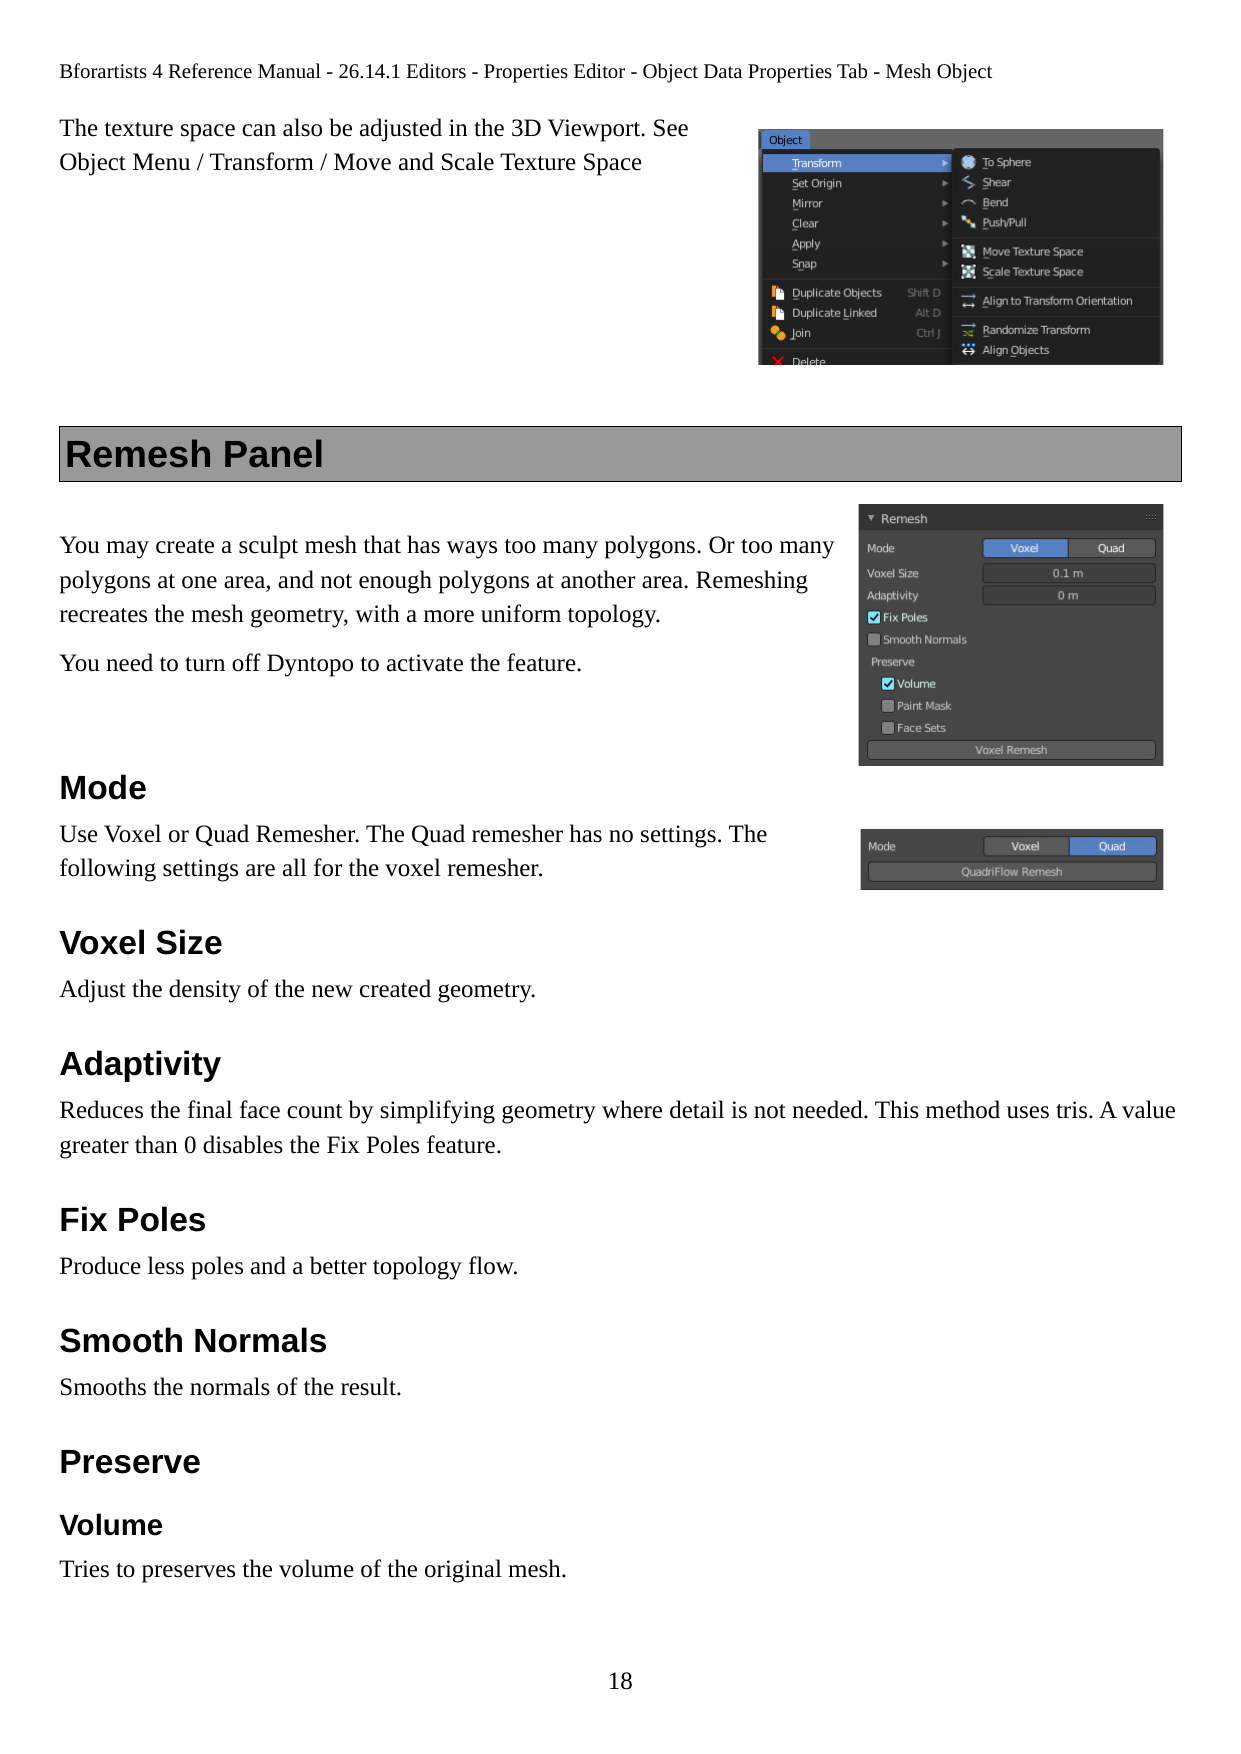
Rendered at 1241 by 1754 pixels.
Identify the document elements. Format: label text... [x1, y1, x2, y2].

table_header Remesh Panel [60, 427, 1181, 481]
text You need to turn off Dyntopo to activate the feature. [59, 648, 858, 677]
text Use Voxel or Quad Remesher. The Quad remesher has no settings. The following settings are all for the voxel remesher. [59, 819, 1181, 882]
subtitle Fix Poles [59, 1199, 1181, 1238]
picture [858, 504, 1164, 766]
subtitle Mode [59, 767, 1181, 806]
picture [758, 129, 1164, 365]
subtitle Volume [59, 1507, 1181, 1541]
text Reduces the final face count by simplifying geometry where detail is not needed. This method uses tris. A value greater than 0 disables the Fix Poles feature. [59, 1095, 1181, 1158]
picture [860, 829, 1164, 890]
text Adjust the density of the new created geometry. [59, 974, 1181, 1003]
subtitle Voxel Size [59, 923, 1181, 962]
text The texture space can also be adjusted in the 3D Viewport. See Object Menu / Transform / Move and Scale Texture Space [59, 113, 1181, 176]
subtitle Smooth Normals [59, 1321, 1181, 1359]
subtitle Adaptivity [59, 1044, 1181, 1083]
subtitle Preserve [59, 1442, 1181, 1480]
text Produce less poles and a better topology flow. [59, 1251, 1181, 1279]
text You may create a sculpt mesh that has ways too many polygons. Or too many polygons at one area, and not enough polygons at another area. Remeshing recreates the mesh geometry, with a more uniform topology. [59, 531, 858, 628]
text Tries to preserves the volume of the original mesh. [59, 1554, 1181, 1582]
text Smooths the normals of the result. [59, 1372, 1181, 1401]
